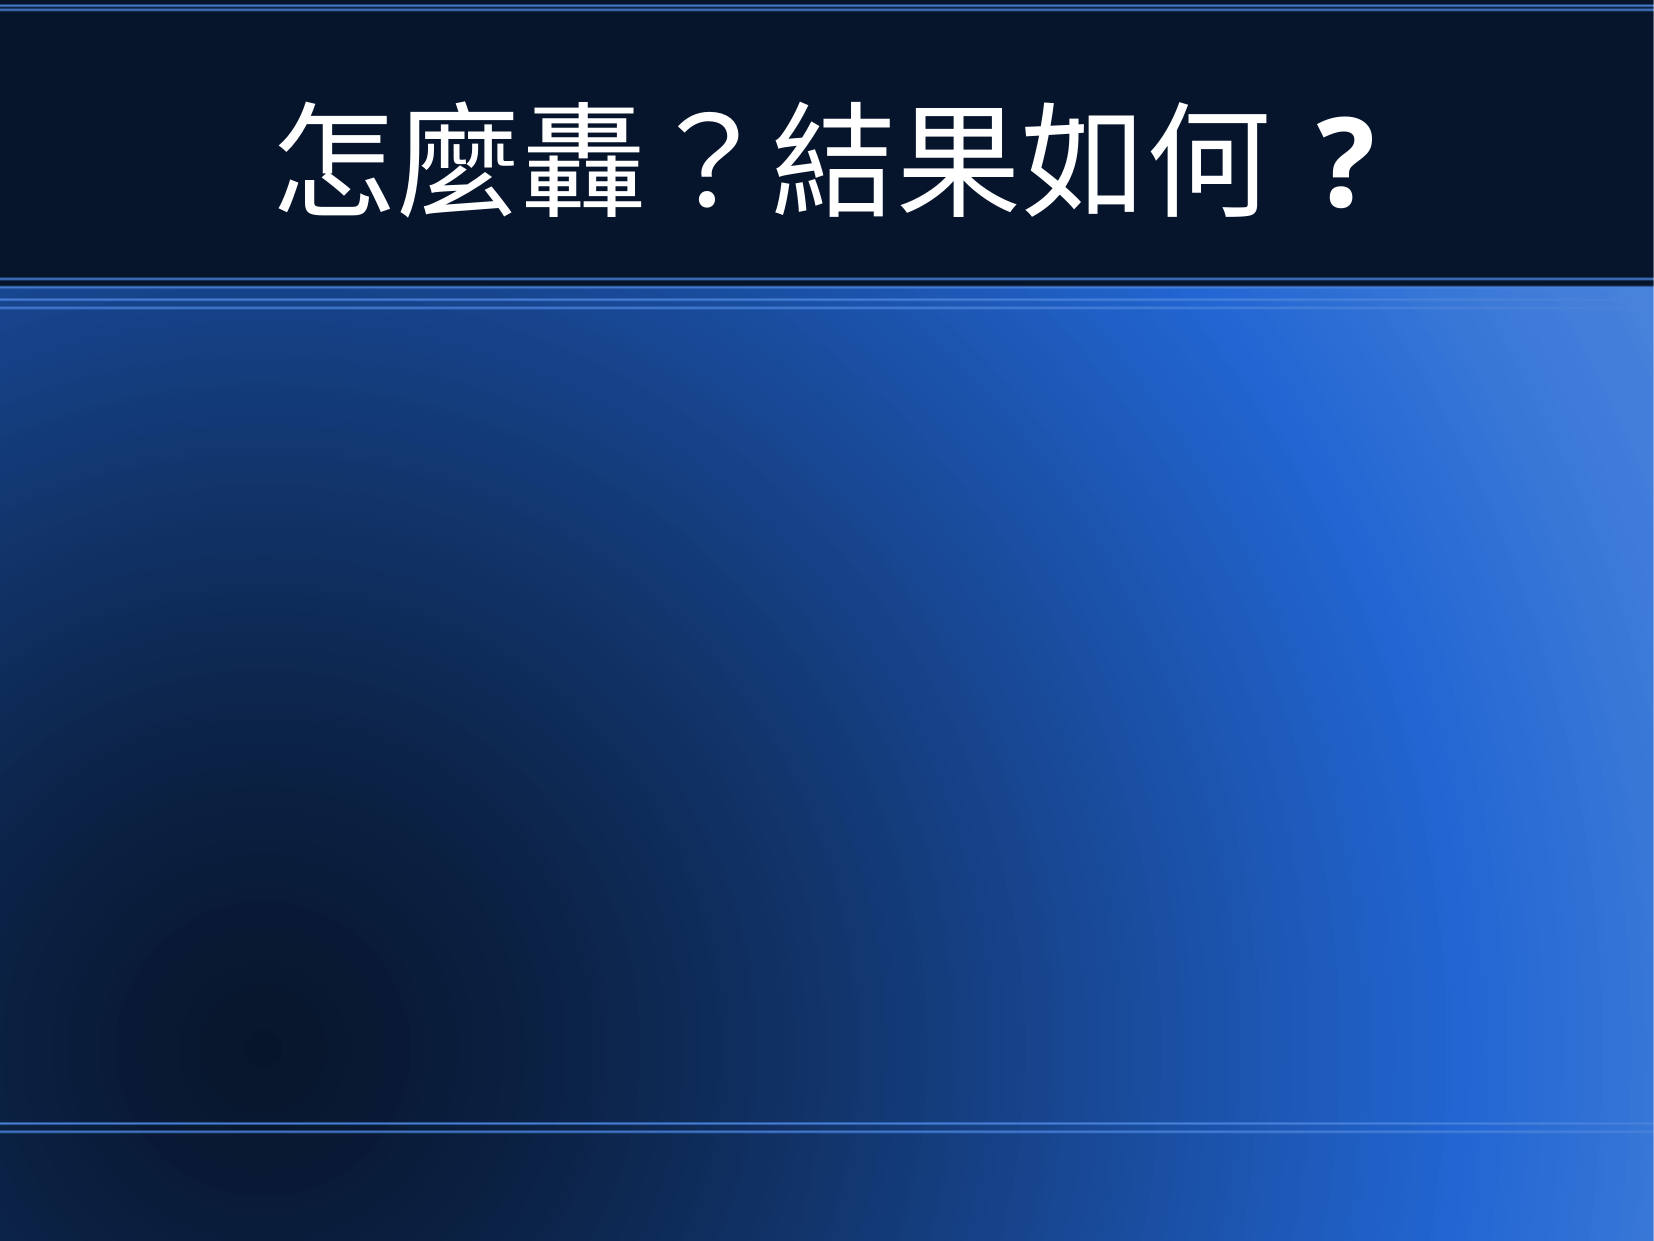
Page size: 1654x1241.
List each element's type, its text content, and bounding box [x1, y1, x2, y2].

title 怎麼轟？結果如何? [82, 49, 1571, 257]
picture [0, 0, 1654, 1241]
